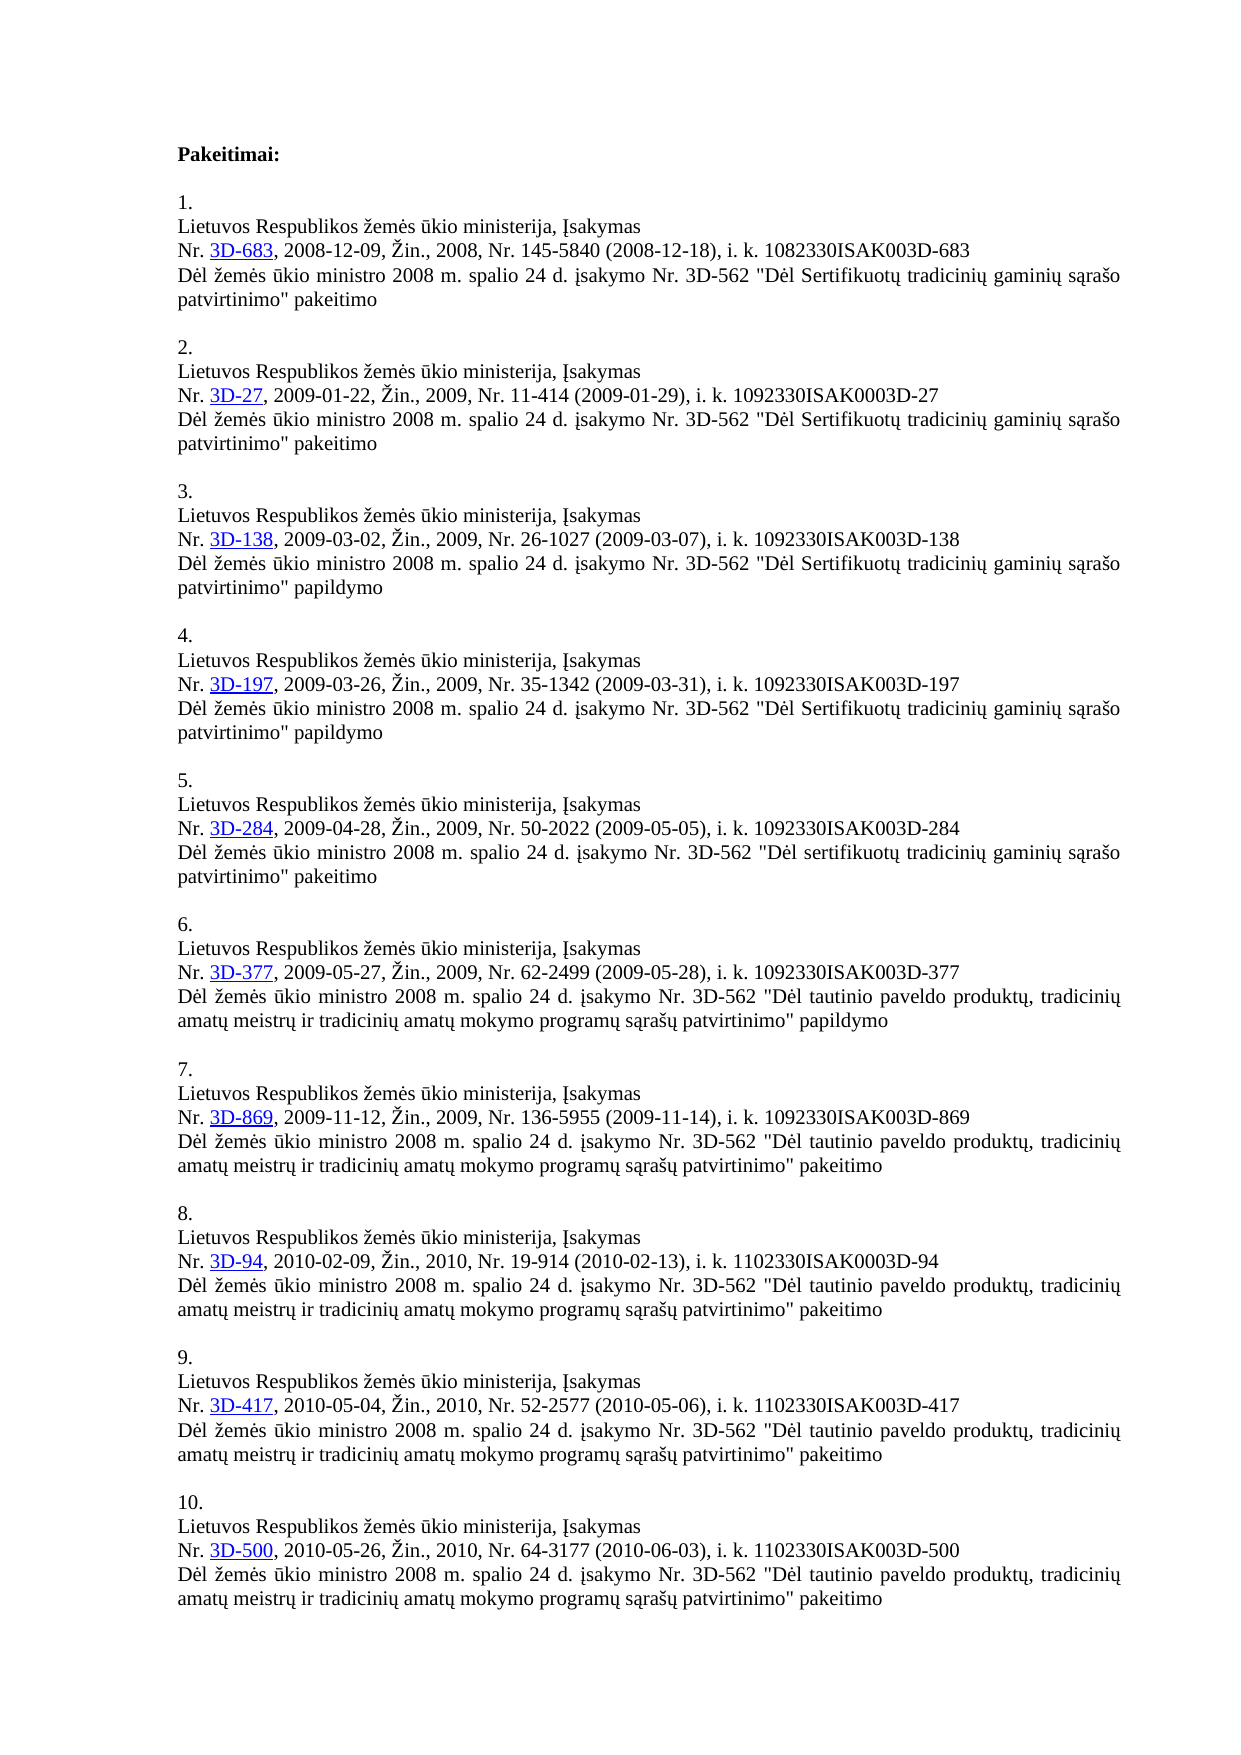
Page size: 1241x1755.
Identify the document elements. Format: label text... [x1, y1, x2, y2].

text Dėl žemės ūkio ministro 2008 m. spalio 24 d. įsakymo Nr. 3D-562 "Dėl tautinio paveldo produktų, tradicinių amatų meistrų ir tradicinių amatų mokymo programų sąrašų patvirtinimo" pakeitimo [177, 1129, 1122, 1177]
text Nr. 3D-27, 2009-01-22, Žin., 2009, Nr. 11-414 (2009-01-29), i. k. 1092330ISAK0003D-27 [177, 383, 1122, 407]
text Lietuvos Respublikos žemės ūkio ministerija, Įsakymas [177, 647, 1122, 672]
text Dėl žemės ūkio ministro 2008 m. spalio 24 d. įsakymo Nr. 3D-562 "Dėl Sertifikuotų tradicinių gaminių sąrašo patvirtinimo" pakeitimo [177, 262, 1122, 311]
text Dėl žemės ūkio ministro 2008 m. spalio 24 d. įsakymo Nr. 3D-562 "Dėl tautinio paveldo produktų, tradicinių amatų meistrų ir tradicinių amatų mokymo programų sąrašų patvirtinimo" papildymo [177, 984, 1122, 1032]
text Dėl žemės ūkio ministro 2008 m. spalio 24 d. įsakymo Nr. 3D-562 "Dėl tautinio paveldo produktų, tradicinių amatų meistrų ir tradicinių amatų mokymo programų sąrašų patvirtinimo" pakeitimo [177, 1417, 1122, 1466]
text Dėl žemės ūkio ministro 2008 m. spalio 24 d. įsakymo Nr. 3D-562 "Dėl tautinio paveldo produktų, tradicinių amatų meistrų ir tradicinių amatų mokymo programų sąrašų patvirtinimo" pakeitimo [177, 1562, 1122, 1610]
text 8. [177, 1201, 1122, 1225]
text Lietuvos Respublikos žemės ūkio ministerija, Įsakymas [177, 1369, 1122, 1393]
text Nr. 3D-500, 2010-05-26, Žin., 2010, Nr. 64-3177 (2010-06-03), i. k. 1102330ISAK003D-500 [177, 1538, 1122, 1562]
text Dėl žemės ūkio ministro 2008 m. spalio 24 d. įsakymo Nr. 3D-562 "Dėl Sertifikuotų tradicinių gaminių sąrašo patvirtinimo" papildymo [177, 551, 1122, 599]
text Lietuvos Respublikos žemės ūkio ministerija, Įsakymas [177, 792, 1122, 816]
text Lietuvos Respublikos žemės ūkio ministerija, Įsakymas [177, 1081, 1122, 1105]
text Lietuvos Respublikos žemės ūkio ministerija, Įsakymas [177, 359, 1122, 383]
text Lietuvos Respublikos žemės ūkio ministerija, Įsakymas [177, 936, 1122, 960]
text 2. [177, 335, 1122, 359]
text 9. [177, 1345, 1122, 1369]
text Lietuvos Respublikos žemės ūkio ministerija, Įsakymas [177, 1225, 1122, 1249]
text 7. [177, 1057, 1122, 1081]
text 5. [177, 768, 1122, 792]
text 4. [177, 623, 1122, 647]
text Dėl žemės ūkio ministro 2008 m. spalio 24 d. įsakymo Nr. 3D-562 "Dėl sertifikuotų tradicinių gaminių sąrašo patvirtinimo" pakeitimo [177, 840, 1122, 888]
text Lietuvos Respublikos žemės ūkio ministerija, Įsakymas [177, 503, 1122, 527]
text Pakeitimai: [177, 142, 1122, 166]
text Dėl žemės ūkio ministro 2008 m. spalio 24 d. įsakymo Nr. 3D-562 "Dėl Sertifikuotų tradicinių gaminių sąrašo patvirtinimo" papildymo [177, 696, 1122, 744]
text Nr. 3D-94, 2010-02-09, Žin., 2010, Nr. 19-914 (2010-02-13), i. k. 1102330ISAK0003D-94 [177, 1249, 1122, 1273]
text Nr. 3D-138, 2009-03-02, Žin., 2009, Nr. 26-1027 (2009-03-07), i. k. 1092330ISAK003D-138 [177, 527, 1122, 551]
text 1. [177, 190, 1122, 214]
text 3. [177, 479, 1122, 503]
text Lietuvos Respublikos žemės ūkio ministerija, Įsakymas [177, 1514, 1122, 1538]
text Lietuvos Respublikos žemės ūkio ministerija, Įsakymas [177, 214, 1122, 238]
text Nr. 3D-284, 2009-04-28, Žin., 2009, Nr. 50-2022 (2009-05-05), i. k. 1092330ISAK003D-284 [177, 816, 1122, 840]
text 6. [177, 912, 1122, 936]
text Dėl žemės ūkio ministro 2008 m. spalio 24 d. įsakymo Nr. 3D-562 "Dėl Sertifikuotų tradicinių gaminių sąrašo patvirtinimo" pakeitimo [177, 407, 1122, 455]
text Nr. 3D-197, 2009-03-26, Žin., 2009, Nr. 35-1342 (2009-03-31), i. k. 1092330ISAK003D-197 [177, 672, 1122, 696]
text 10. [177, 1490, 1122, 1514]
text Nr. 3D-417, 2010-05-04, Žin., 2010, Nr. 52-2577 (2010-05-06), i. k. 1102330ISAK003D-417 [177, 1393, 1122, 1417]
text Nr. 3D-869, 2009-11-12, Žin., 2009, Nr. 136-5955 (2009-11-14), i. k. 1092330ISAK003D-869 [177, 1105, 1122, 1129]
text Dėl žemės ūkio ministro 2008 m. spalio 24 d. įsakymo Nr. 3D-562 "Dėl tautinio paveldo produktų, tradicinių amatų meistrų ir tradicinių amatų mokymo programų sąrašų patvirtinimo" pakeitimo [177, 1273, 1122, 1321]
text Nr. 3D-377, 2009-05-27, Žin., 2009, Nr. 62-2499 (2009-05-28), i. k. 1092330ISAK003D-377 [177, 960, 1122, 984]
text Nr. 3D-683, 2008-12-09, Žin., 2008, Nr. 145-5840 (2008-12-18), i. k. 1082330ISAK003D-683 [177, 238, 1122, 262]
